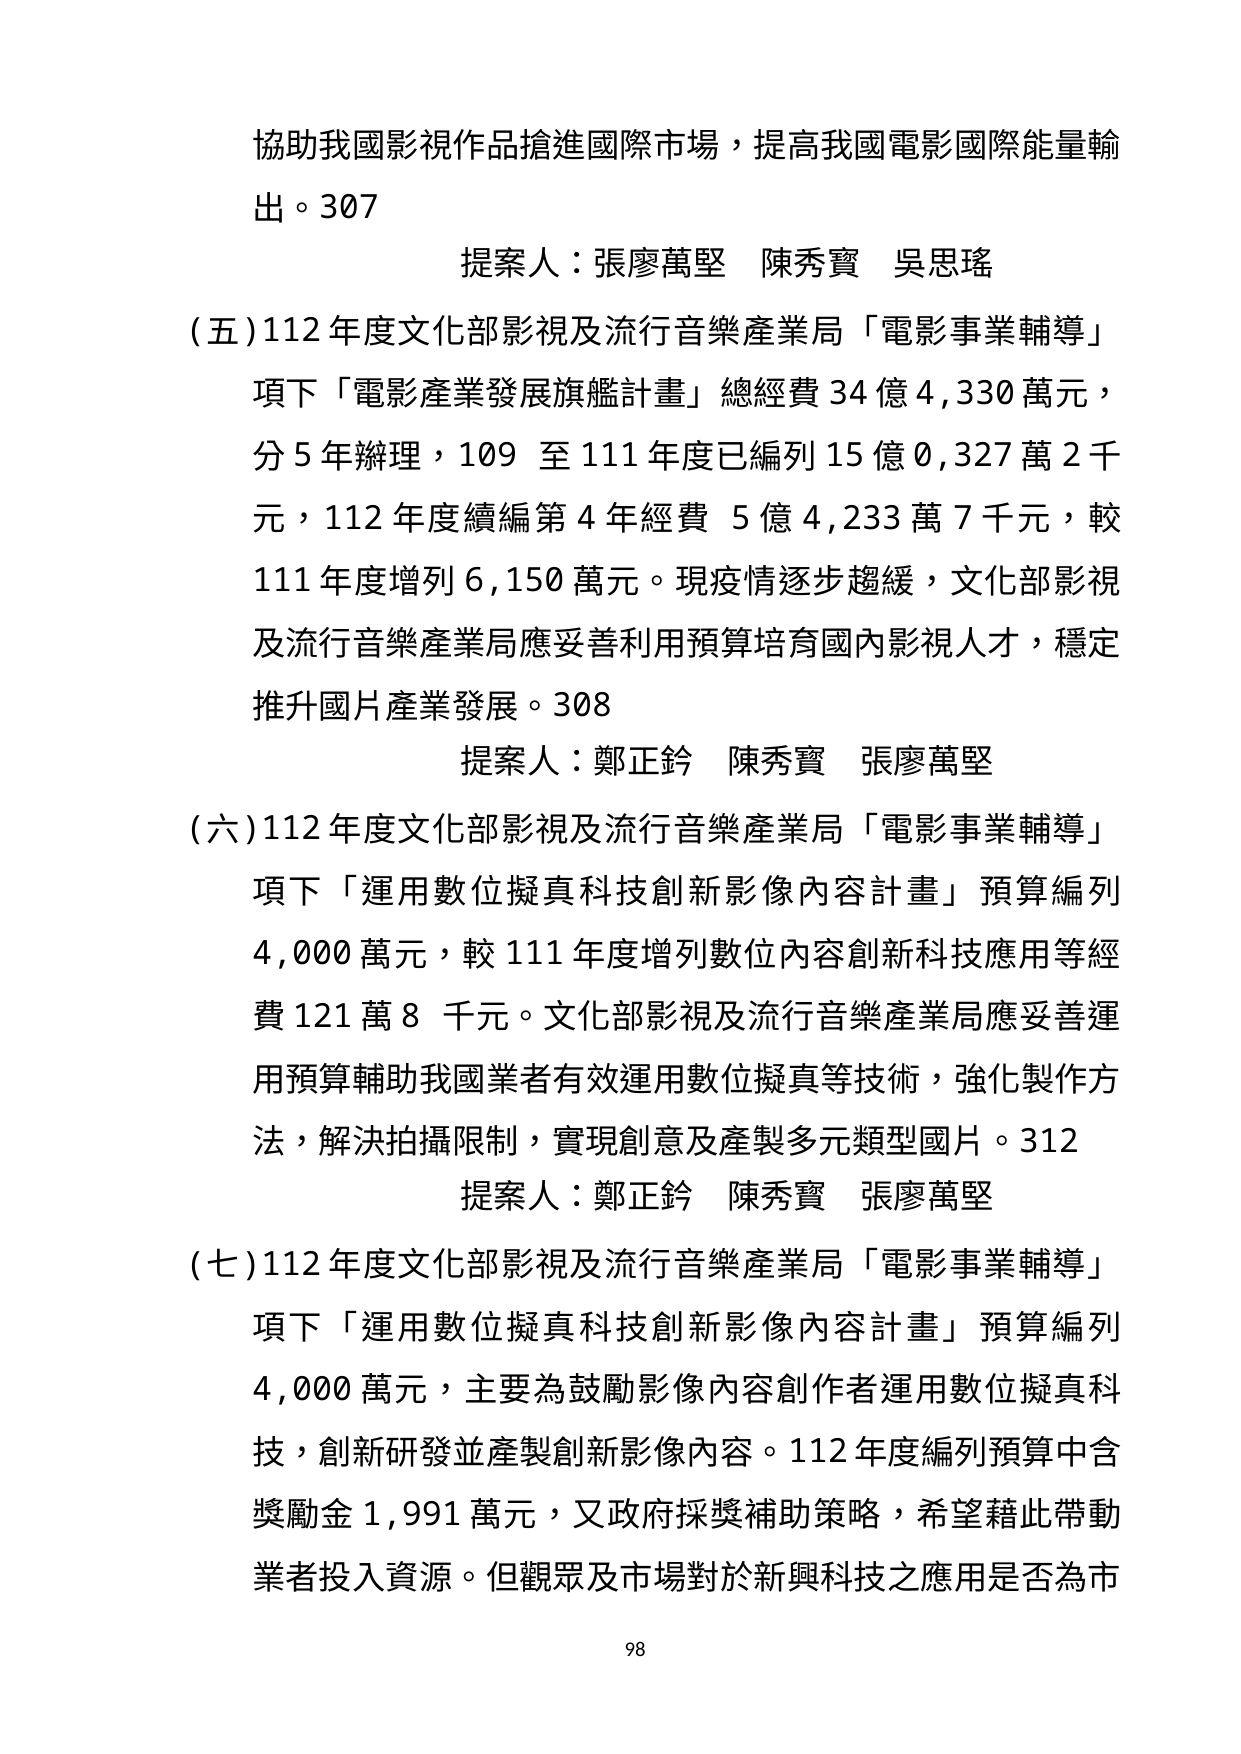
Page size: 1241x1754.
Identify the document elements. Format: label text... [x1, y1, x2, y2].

text 提案人：鄭正鈐 陳秀寳 張廖萬堅 [460, 1171, 1122, 1218]
text 提案人：張廖萬堅 陳秀寳 吳思瑤 [460, 237, 1122, 285]
text (五)112年度文化部影視及流行音樂產業局「電影事業輔導」項下「電影產業發展旗艦計畫」總經費34億4,330萬元，分5年辮理，109 至111年度已編列15億0,327萬2千元，112年度續編第4年經費 5億4,233萬7千元，較111年度增列6,150萬元。現疫情逐步趨緩，文化部影視及流行音樂產業局應妥善利用預算培育國內影視人才，穩定推升國片產業發展。308 [185, 298, 1122, 735]
text 協助我國影視作品搶進國際市場，提高我國電影國際能量輸出。307 [185, 112, 1122, 237]
text 提案人：鄭正鈐 陳秀寳 張廖萬堅 [460, 735, 1122, 783]
text (七)112年度文化部影視及流行音樂產業局「電影事業輔導」項下「運用數位擬真科技創新影像內容計畫」預算編列4,000萬元，主要為鼓勵影像內容創作者運用數位擬真科技，創新研發並產製創新影像內容。112年度編列預算中含獎勵金1,991萬元，又政府採獎補助策略，希望藉此帶動業者投入資源。但觀眾及市場對於新興科技之應用是否為市 [185, 1231, 1122, 1606]
text (六)112年度文化部影視及流行音樂產業局「電影事業輔導」項下「運用數位擬真科技創新影像內容計畫」預算編列4,000萬元，較111年度增列數位內容創新科技應用等經費121萬8 千元。文化部影視及流行音樂產業局應妥善運用預算輔助我國業者有效運用數位擬真等技術，強化製作方法，解決拍攝限制，實現創意及產製多元類型國片。312 [185, 796, 1122, 1171]
